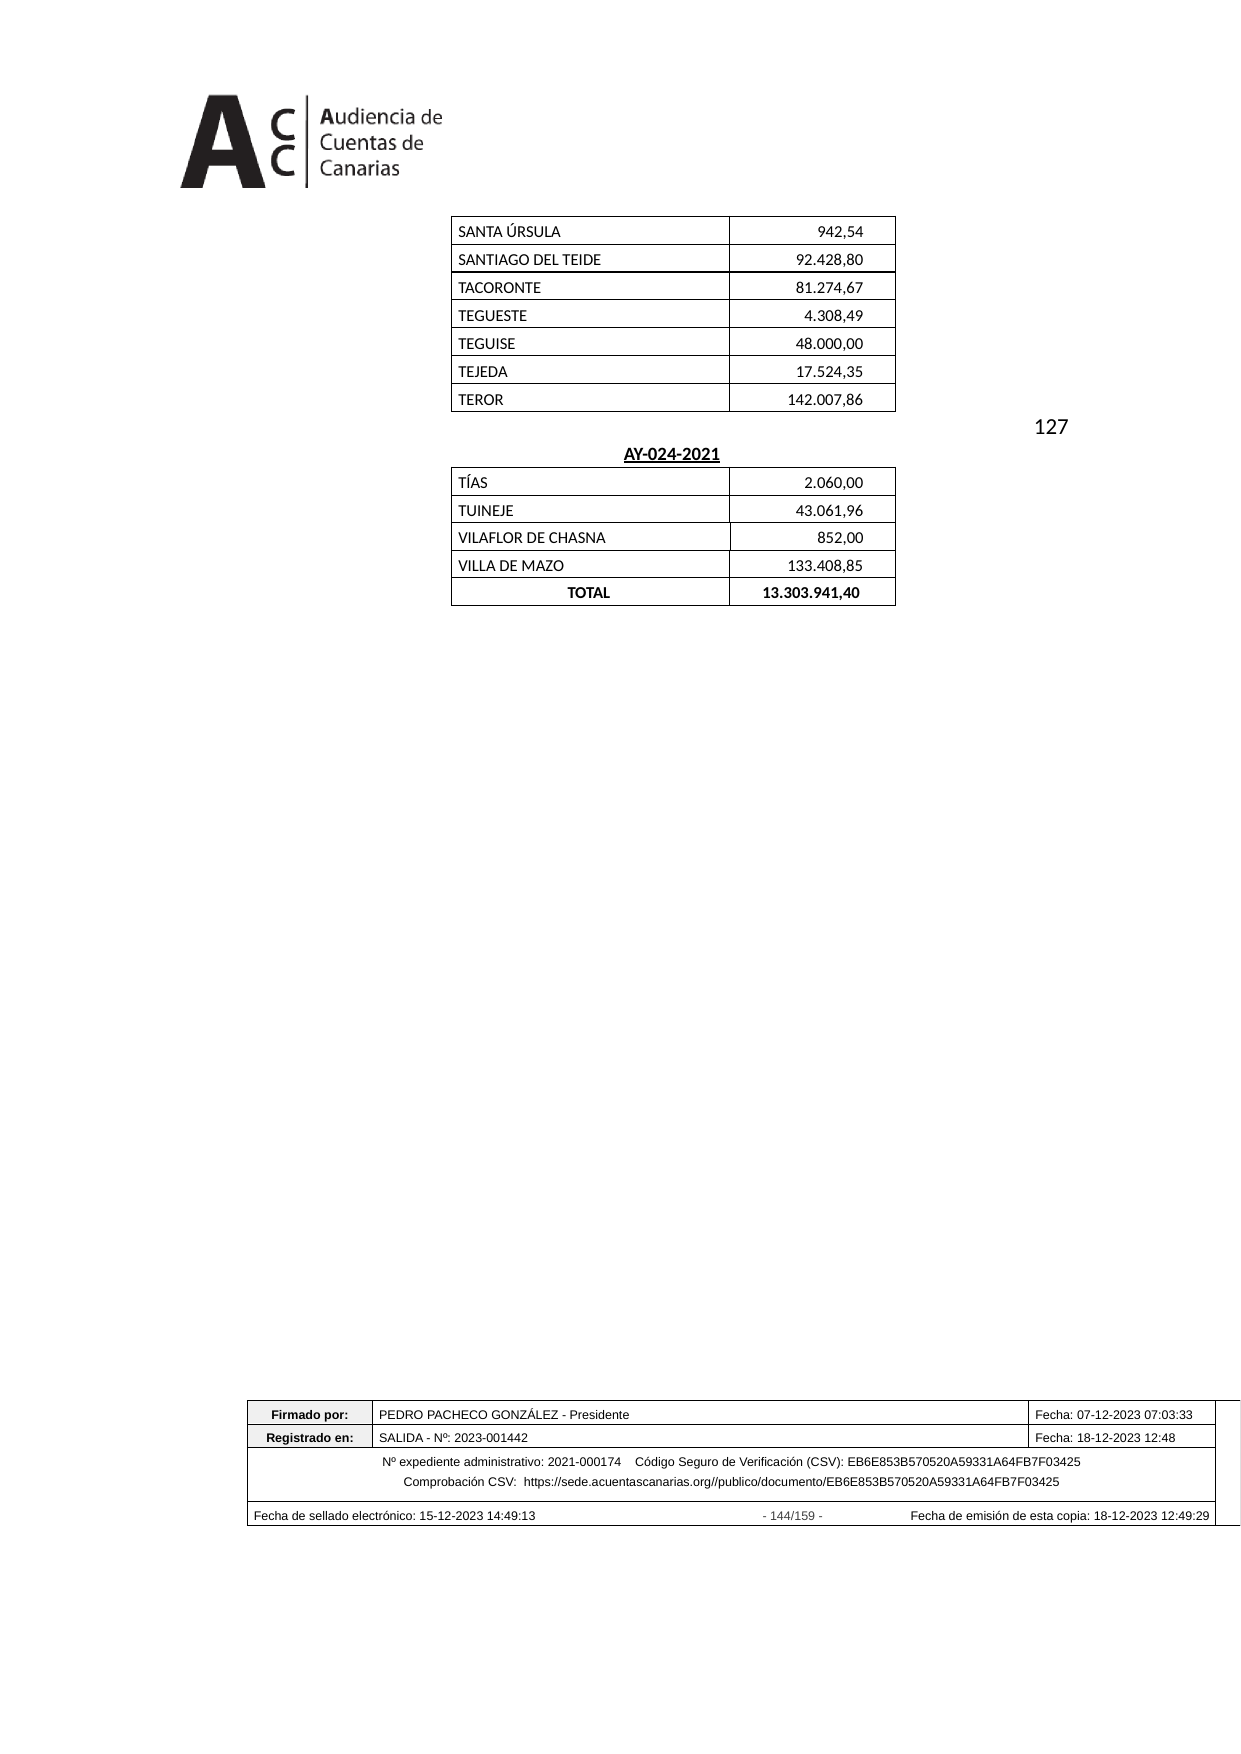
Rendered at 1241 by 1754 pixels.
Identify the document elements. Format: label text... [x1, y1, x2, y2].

table_cell 942,54 [730, 217, 895, 243]
table_cell 852,00 [731, 523, 895, 549]
table_cell 92.428,80 [730, 245, 895, 271]
table_cell 48.000,00 [730, 328, 895, 355]
table_cell TEROR [452, 384, 729, 411]
table_cell TEGUISE [452, 328, 729, 355]
table_header TÍAS [452, 468, 729, 494]
table_cell 4.308,49 [730, 300, 895, 327]
table_cell VILAFLOR DE CHASNA [452, 523, 730, 549]
table_cell VILLA DE MAZO [452, 551, 729, 577]
table_cell 43.061,96 [730, 496, 895, 522]
table_cell 17.524,35 [730, 356, 895, 383]
table_cell 133.408,85 [730, 551, 895, 577]
text 127 [247, 412, 1074, 440]
table_cell TUINEJE [452, 496, 729, 522]
table_cell TEGUESTE [452, 300, 729, 327]
table_cell TEJEDA [452, 356, 729, 383]
subtitle AY-024-2021 [261, 442, 1087, 465]
table_cell SANTA ÚRSULA [452, 217, 729, 243]
table_cell 81.274,67 [730, 273, 895, 299]
table_cell TACORONTE [452, 273, 729, 299]
table_cell SANTIAGO DEL TEIDE [452, 245, 729, 271]
table_cell 142.007,86 [730, 384, 895, 411]
table_cell 13.303.941,40 [730, 578, 895, 605]
table_cell TOTAL [452, 578, 729, 605]
table_header 2.060,00 [730, 468, 895, 494]
